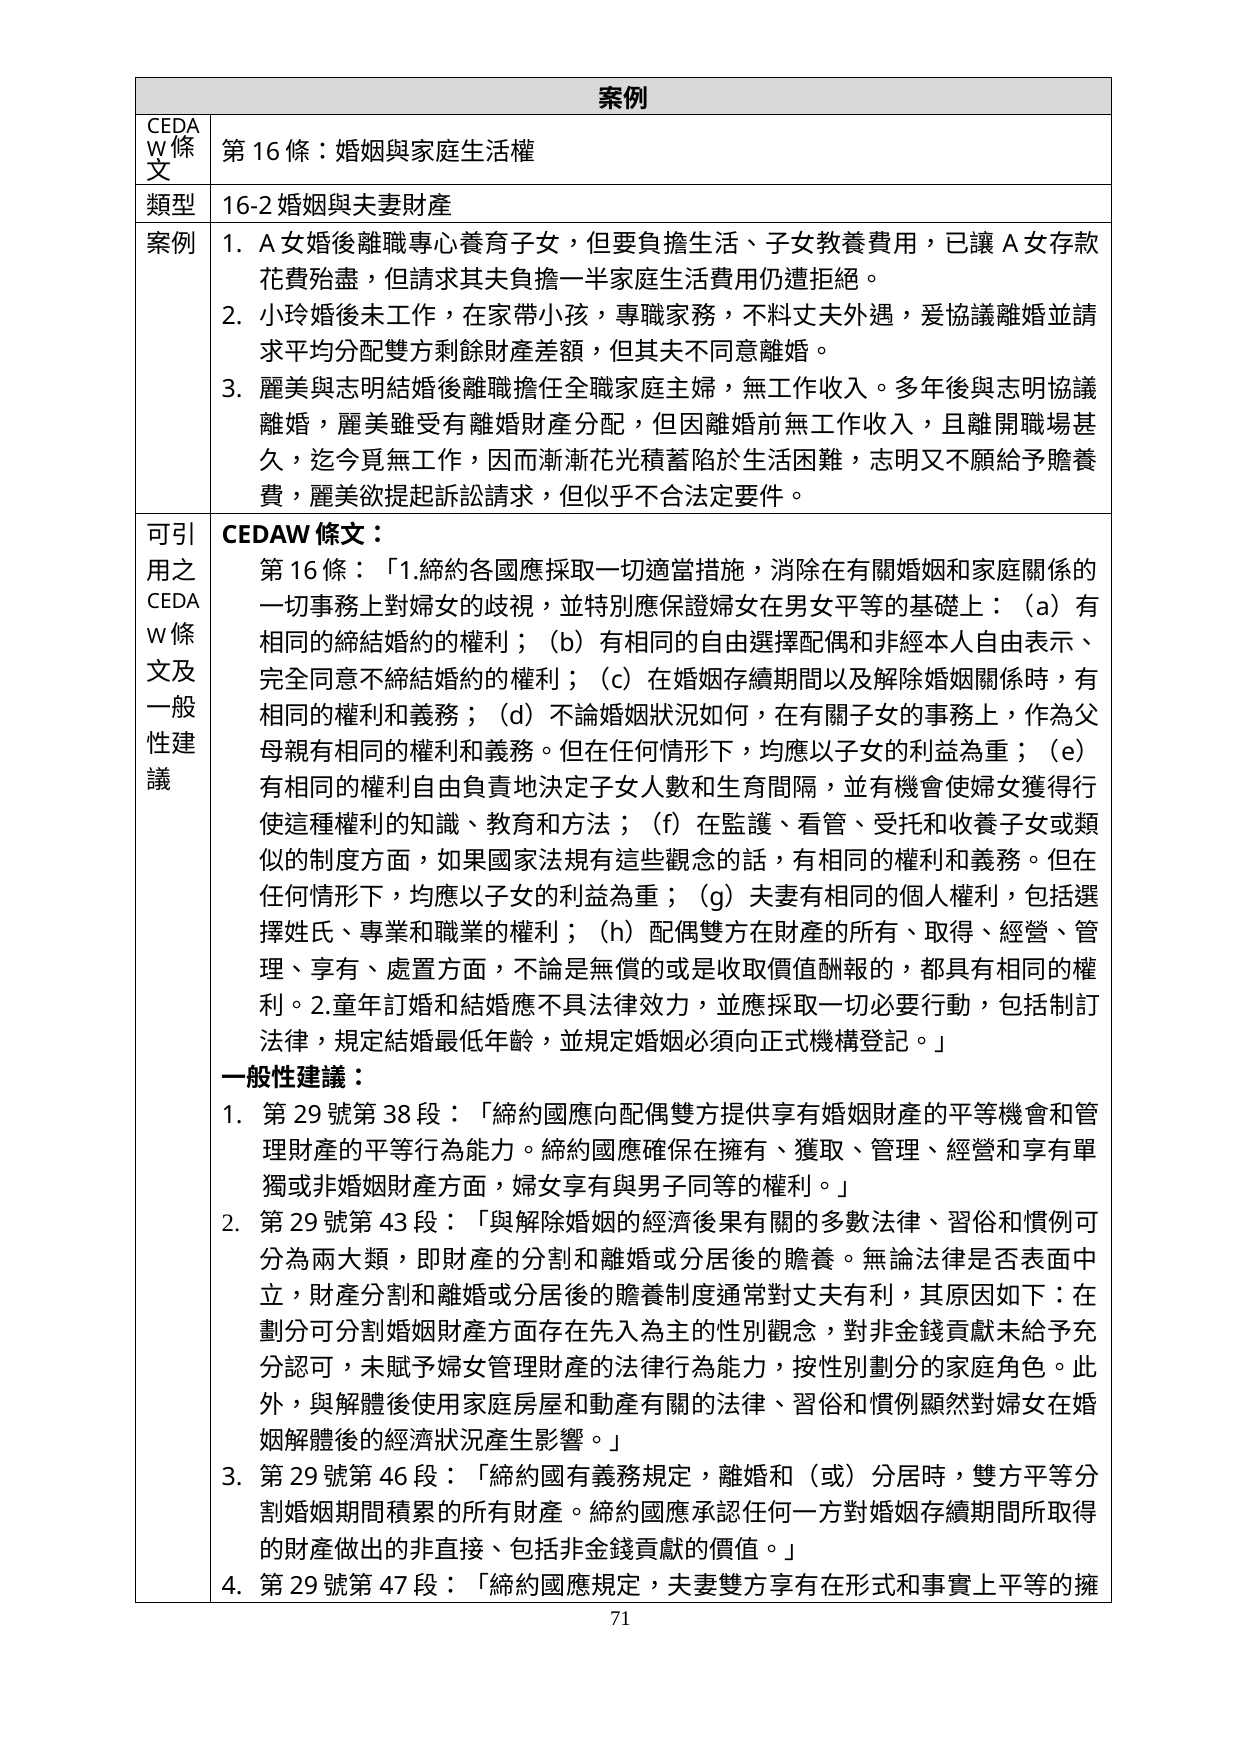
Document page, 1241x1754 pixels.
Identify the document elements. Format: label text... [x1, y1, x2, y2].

table_cell 類型 [136, 185, 210, 222]
table_cell 案例 [136, 223, 210, 513]
table_cell 16-2婚姻與夫妻財產 [211, 185, 1111, 222]
table_cell 第16條：婚姻與家庭生活權 [211, 115, 1111, 184]
table_header 案例 [136, 78, 1111, 114]
table_cell CEDAW條文 [136, 115, 210, 184]
table_cell A女婚後離職專心養育子女，但要負擔生活、子女教養費用，已讓A女存款花費殆盡，但請求其夫負擔一半家庭生活費用仍遭拒絕。 小玲婚後未工作，在家帶小孩，專職家務，不料丈夫外遇，爰協議離婚並請求平均分配雙方剩餘財產差額，但其夫不同意離婚。 麗美與志明結婚後離職擔任全職家庭主婦，無工作收入。多年後與志明協議離婚，麗美雖受有離婚財產分配，但因離婚前無工作收入，且離開職場甚久，迄今覓無工作，因而漸漸花光積蓄陷於生活困難，志明又不願給予贍養費，麗美欲提起訴訟請求，但似乎不合法定要件。 [211, 223, 1111, 513]
table_cell 可引用之CEDAW條文及一般性建議 [136, 514, 210, 1602]
table_cell CEDAW條文： 第16條：「1.締約各國應採取一切適當措施，消除在有關婚姻和家庭關係的一切事務上對婦女的歧視，並特別應保證婦女在男女平等的基礎上：（a）有相同的締結婚約的權利；（b）有相同的自由選擇配偶和非經本人自由表示、完全同意不締結婚約的權利；（c）在婚姻存續期間以及解除婚姻關係時，有相同的權利和義務；（d）不論婚姻狀況如何，在有關子女的事務上，作為父母親有相同的權利和義務。但在任何情形下，均應以子女的利益為重；（e）有相同的權利自由負責地決定子女人數和生育間隔，並有機會使婦女獲得行使這種權利的知識、教育和方法；（f）在監護、看管、受托和收養子女或類似的制度方面，如果國家法規有這些觀念的話，有相同的權利和義務。但在任何情形下，均應以子女的利益為重；（g）夫妻有相同的個人權利，包括選擇姓氏、專業和職業的權利；（h）配偶雙方在財產的所有、取得、經營、管理、享有、處置方面，不論是無償的或是收取價值酬報的，都具有相同的權利。2.童年訂婚和結婚應不具法律效力，並應採取一切必要行動，包括制訂法律，規定結婚最低年齡，並規定婚姻必須向正式機構登記。」 一般性建議： 第29號第38段：「締約國應向配偶雙方提供享有婚姻財產的平等機會和管理財產的平等行為能力。締約國應確保在擁有、獲取、管理、經營和享有單獨或非婚姻財產方面，婦女享有與男子同等的權利。」 第29號第43段：「與解除婚姻的經濟後果有關的多數法律、習俗和慣例可分為兩大類，即財產的分割和離婚或分居後的贍養。無論法律是否表面中立，財產分割和離婚或分居後的贍養制度通常對丈夫有利，其原因如下：在劃分可分割婚姻財產方面存在先入為主的性別觀念，對非金錢貢獻未給予充分認可，未賦予婦女管理財產的法律行為能力，按性別劃分的家庭角色。此外，與解體後使用家庭房屋和動產有關的法律、習俗和慣例顯然對婦女在婚姻解體後的經濟狀況產生影響。」 第29號第46段：「締約國有義務規定，離婚和（或）分居時，雙方平等分割婚姻期間積累的所有財產。締約國應承認任何一方對婚姻存續期間所取得的財產做出的非直接、包括非金錢貢獻的價值。」 第29號第47段：「締約國應規定，夫妻雙方享有在形式和事實上平等的擁 [211, 514, 1111, 1602]
